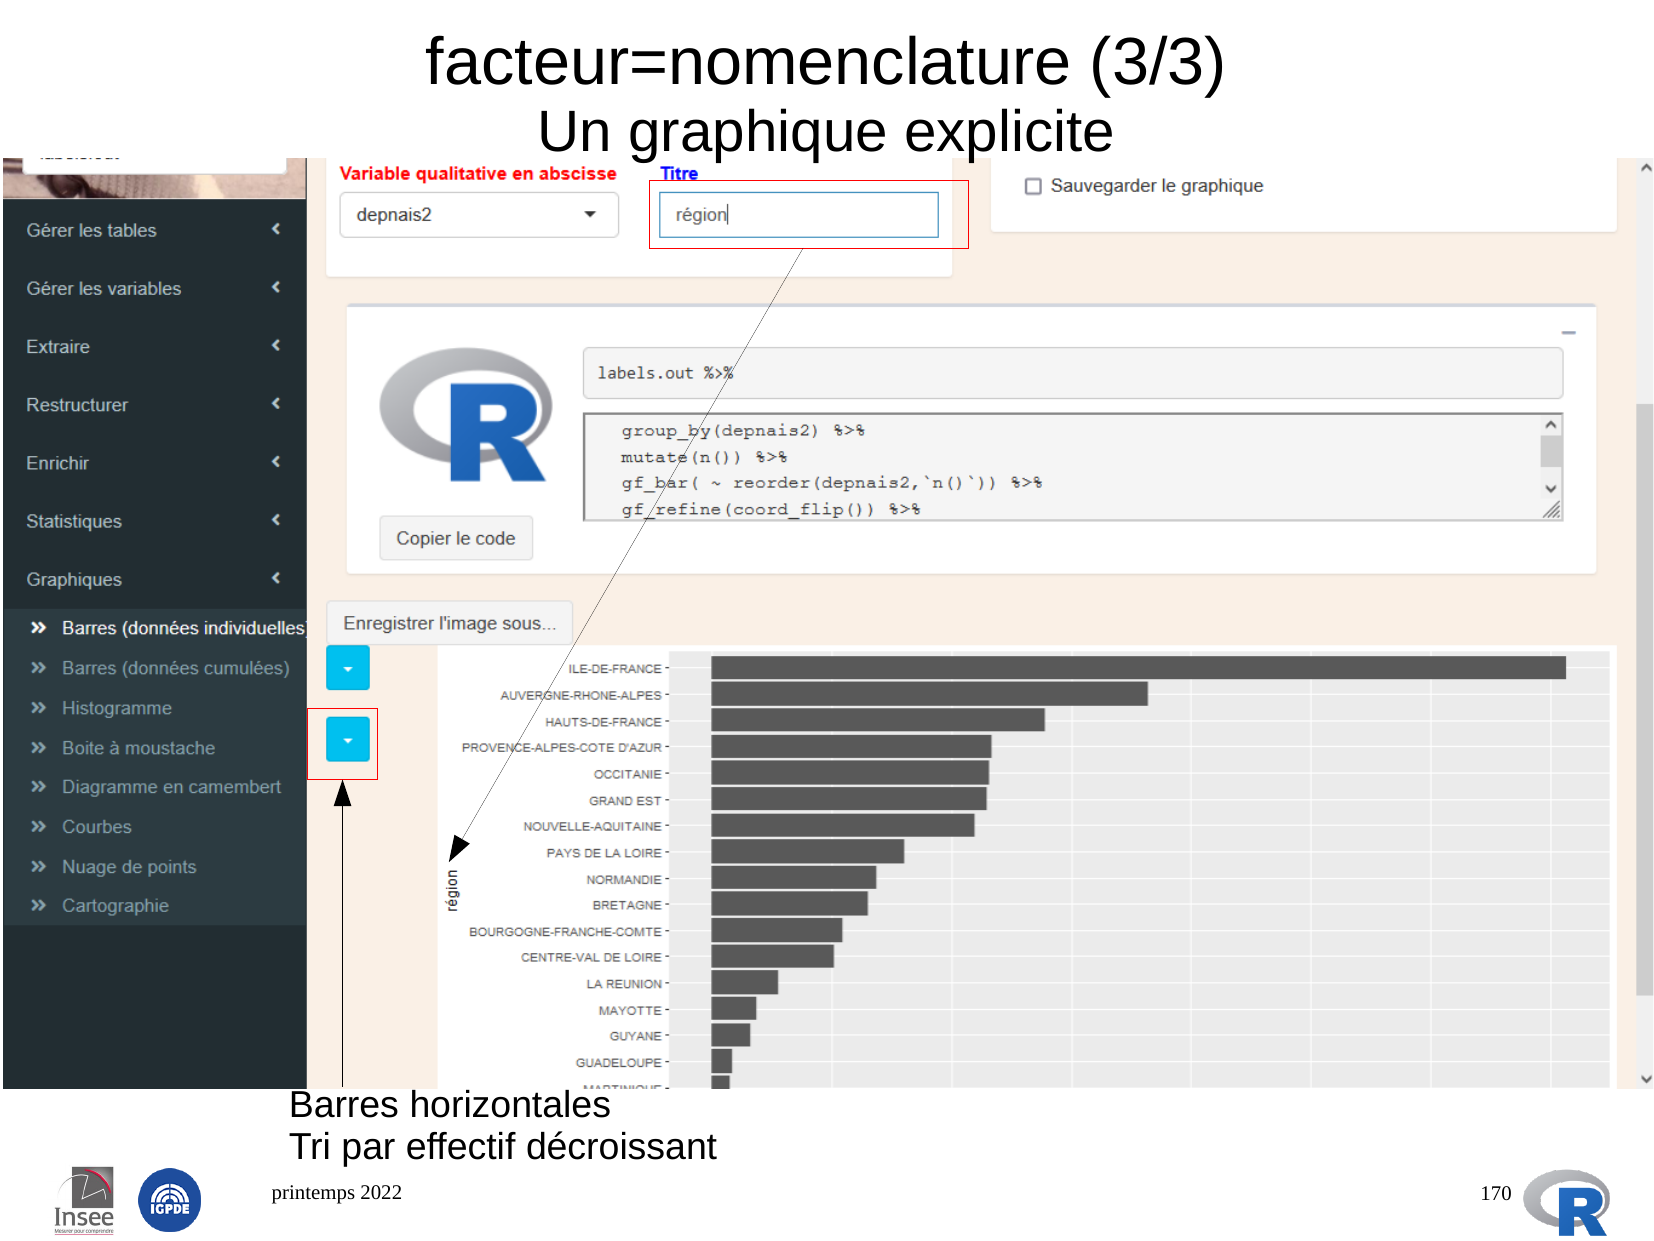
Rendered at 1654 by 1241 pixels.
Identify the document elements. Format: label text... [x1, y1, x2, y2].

title facteur=nomenclature (3/3) Un graphique explicite [650, 181, 968, 189]
picture [3, 189, 1654, 1089]
picture [650, 189, 968, 248]
title facteur=nomenclature (3/3) Un graphique explicite [0, 0, 1654, 189]
picture [308, 709, 377, 779]
picture [138, 1168, 201, 1232]
text_box Barres horizontales Tri par effectif décroissant [273, 1075, 733, 1175]
picture [1523, 1169, 1610, 1236]
picture [47, 1163, 120, 1236]
